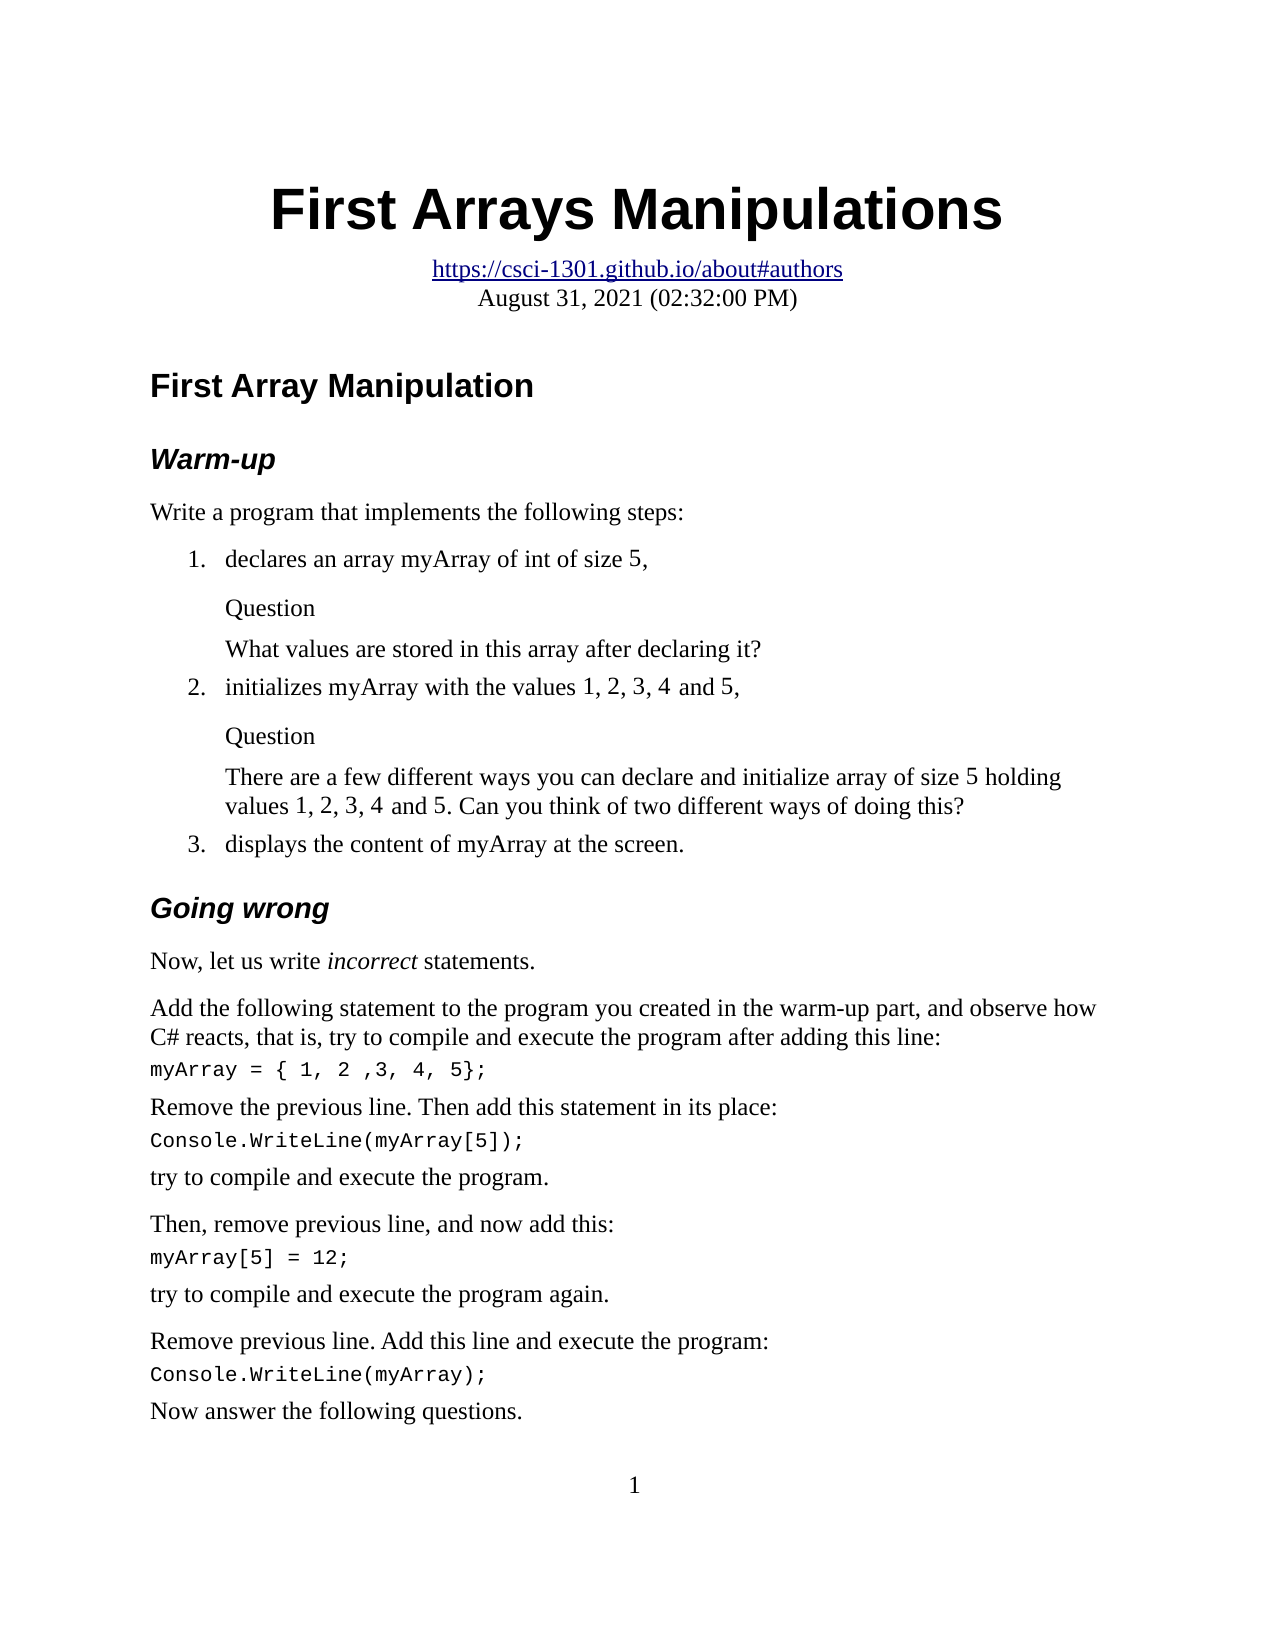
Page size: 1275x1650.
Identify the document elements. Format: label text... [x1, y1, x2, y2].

text Add the following statement to the program you created in the warm-up part, and observe how C# reacts, that is, try to compile and execute the program after adding this line: [150, 993, 1125, 1051]
list displays the content of myArray at the screen. [187, 829, 1125, 857]
list There are a few different ways you can declare and initialize array of size holding values , , , and . Can you think of two different ways of doing this? [187, 762, 1125, 820]
text Remove previous line. Add this line and execute the program: [150, 1326, 1125, 1355]
list Question [187, 593, 1125, 622]
text Console.WriteLine(myArray[5]); [150, 1130, 1125, 1153]
text https://csci-1301.github.io/about#authors [150, 254, 1125, 283]
title First Arrays Manipulations [150, 175, 1125, 242]
text Then, remove previous line, and now add this: [150, 1209, 1125, 1238]
text Write a program that implements the following steps: [150, 497, 1125, 526]
text try to compile and execute the program. [150, 1162, 1125, 1191]
text Remove the previous line. Then add this statement in its place: [150, 1092, 1125, 1121]
subtitle First Array Manipulation [150, 366, 1125, 404]
text myArray[5] = 12; [150, 1247, 1125, 1270]
list Question [187, 721, 1125, 750]
list What values are stored in this array after declaring it? [187, 634, 1125, 663]
text try to compile and execute the program again. [150, 1279, 1125, 1308]
text August 31, 2021 (02:32:00 PM) [150, 283, 1125, 312]
list declares an array myArray of int of size , [187, 544, 1125, 572]
text myArray = { 1, 2 ,3, 4, 5}; [150, 1059, 1125, 1083]
text Console.WriteLine(myArray); [150, 1364, 1125, 1387]
text Now answer the following questions. [150, 1396, 1125, 1425]
subtitle Warm-up [150, 442, 1125, 476]
subtitle Going wrong [150, 891, 1125, 925]
text Now, let us write incorrect statements. [150, 946, 1125, 975]
list initializes myArray with the values , , , and , [187, 672, 1125, 701]
